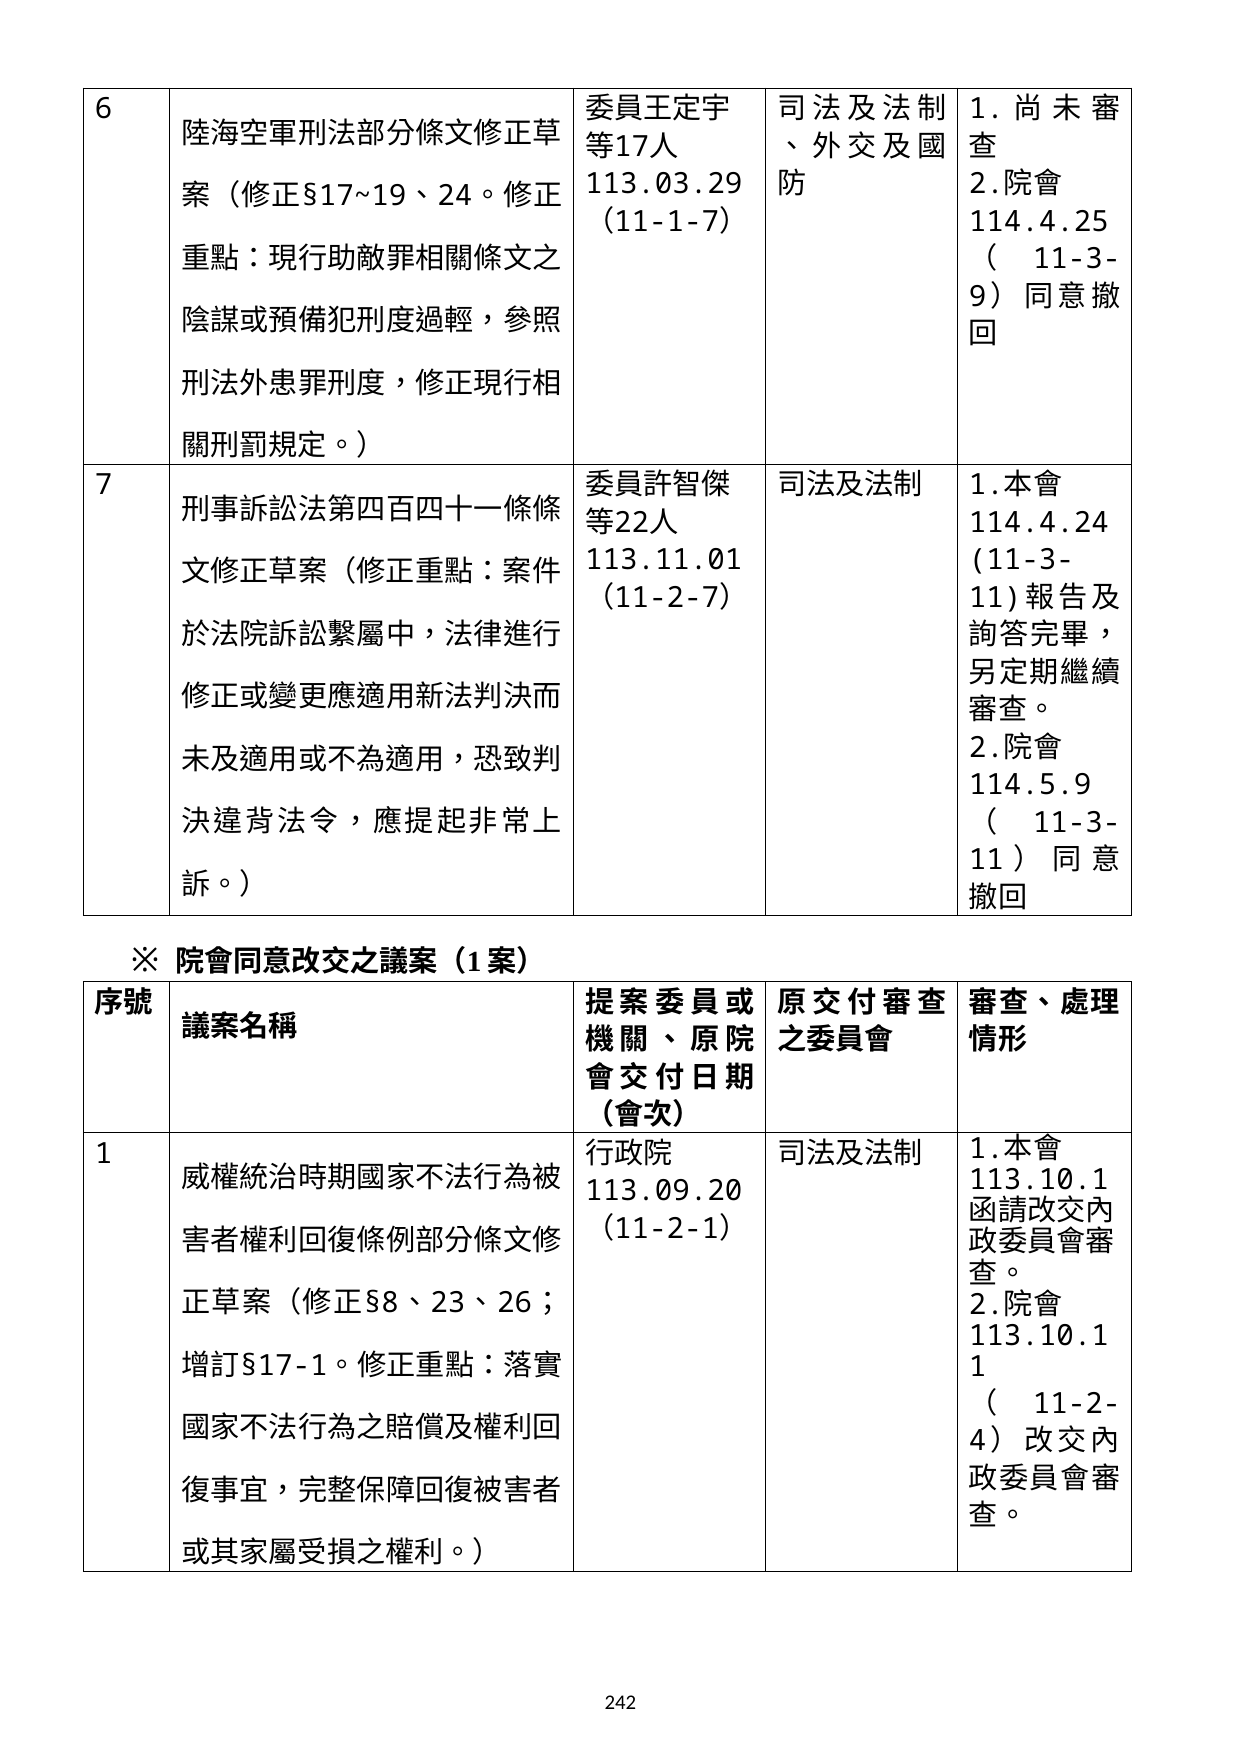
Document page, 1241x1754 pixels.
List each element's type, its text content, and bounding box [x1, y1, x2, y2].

table_cell 刑事訴訟法第四百四十一條條文修正草案（修正重點：案件於法院訴訟繫屬中，法律進行修正或變更應適用新法判決而未及適用或不為適用，恐致判決違背法令，應提起非常上訴。） [170, 465, 573, 915]
table_header 議案名稱 [170, 982, 573, 1132]
table_cell 7 [84, 465, 169, 915]
table_cell 6 [84, 89, 169, 464]
table_cell 1.本會 114.4.24(11-3-11)報告及詢答完畢，另定期繼續審查。 2.院會 114.5.9 （11-3-11）同意撤回 [958, 465, 1131, 915]
table_header 提案委員或機關、原院會交付日期（會次） [574, 982, 765, 1132]
table_header 審查、處理情形 [958, 982, 1131, 1132]
table_cell 司法及法制 [766, 465, 957, 915]
table_header 原交付審查之委員會 [766, 982, 957, 1132]
table_cell 1.尚未審查 2.院會 114.4.25 （11-3-9）同意撤回 [958, 89, 1131, 464]
table_cell 司法及法制 [766, 1133, 957, 1571]
table_cell 司法及法制、外交及國防 [766, 89, 957, 464]
table_header 序號 [84, 982, 169, 1132]
table_cell 1.本會 113.10.1 函請改交內政委員會審查。 2.院會 113.10.11 （11-2-4）改交內政委員會審查。 [958, 1133, 1131, 1571]
list 院會同意改交之議案（1案） [125, 936, 1165, 981]
table_cell 威權統治時期國家不法行為被害者權利回復條例部分條文修正草案（修正§8、23、26；增訂§17-1。修正重點：落實國家不法行為之賠償及權利回復事宜，完整保障回復被害者或其家屬受損之權利。） [170, 1133, 573, 1571]
table_cell 陸海空軍刑法部分條文修正草案（修正§17~19、24。修正重點：現行助敵罪相關條文之陰謀或預備犯刑度過輕，參照刑法外患罪刑度，修正現行相關刑罰規定。） [170, 89, 573, 464]
table_cell 1 [84, 1133, 169, 1571]
table_cell 行政院 113.09.20 （11-2-1） [574, 1133, 765, 1571]
table_cell 委員王定宇 等17人 113.03.29 （11-1-7） [574, 89, 765, 464]
table_cell 委員許智傑 等22人 113.11.01 （11-2-7） [574, 465, 765, 915]
